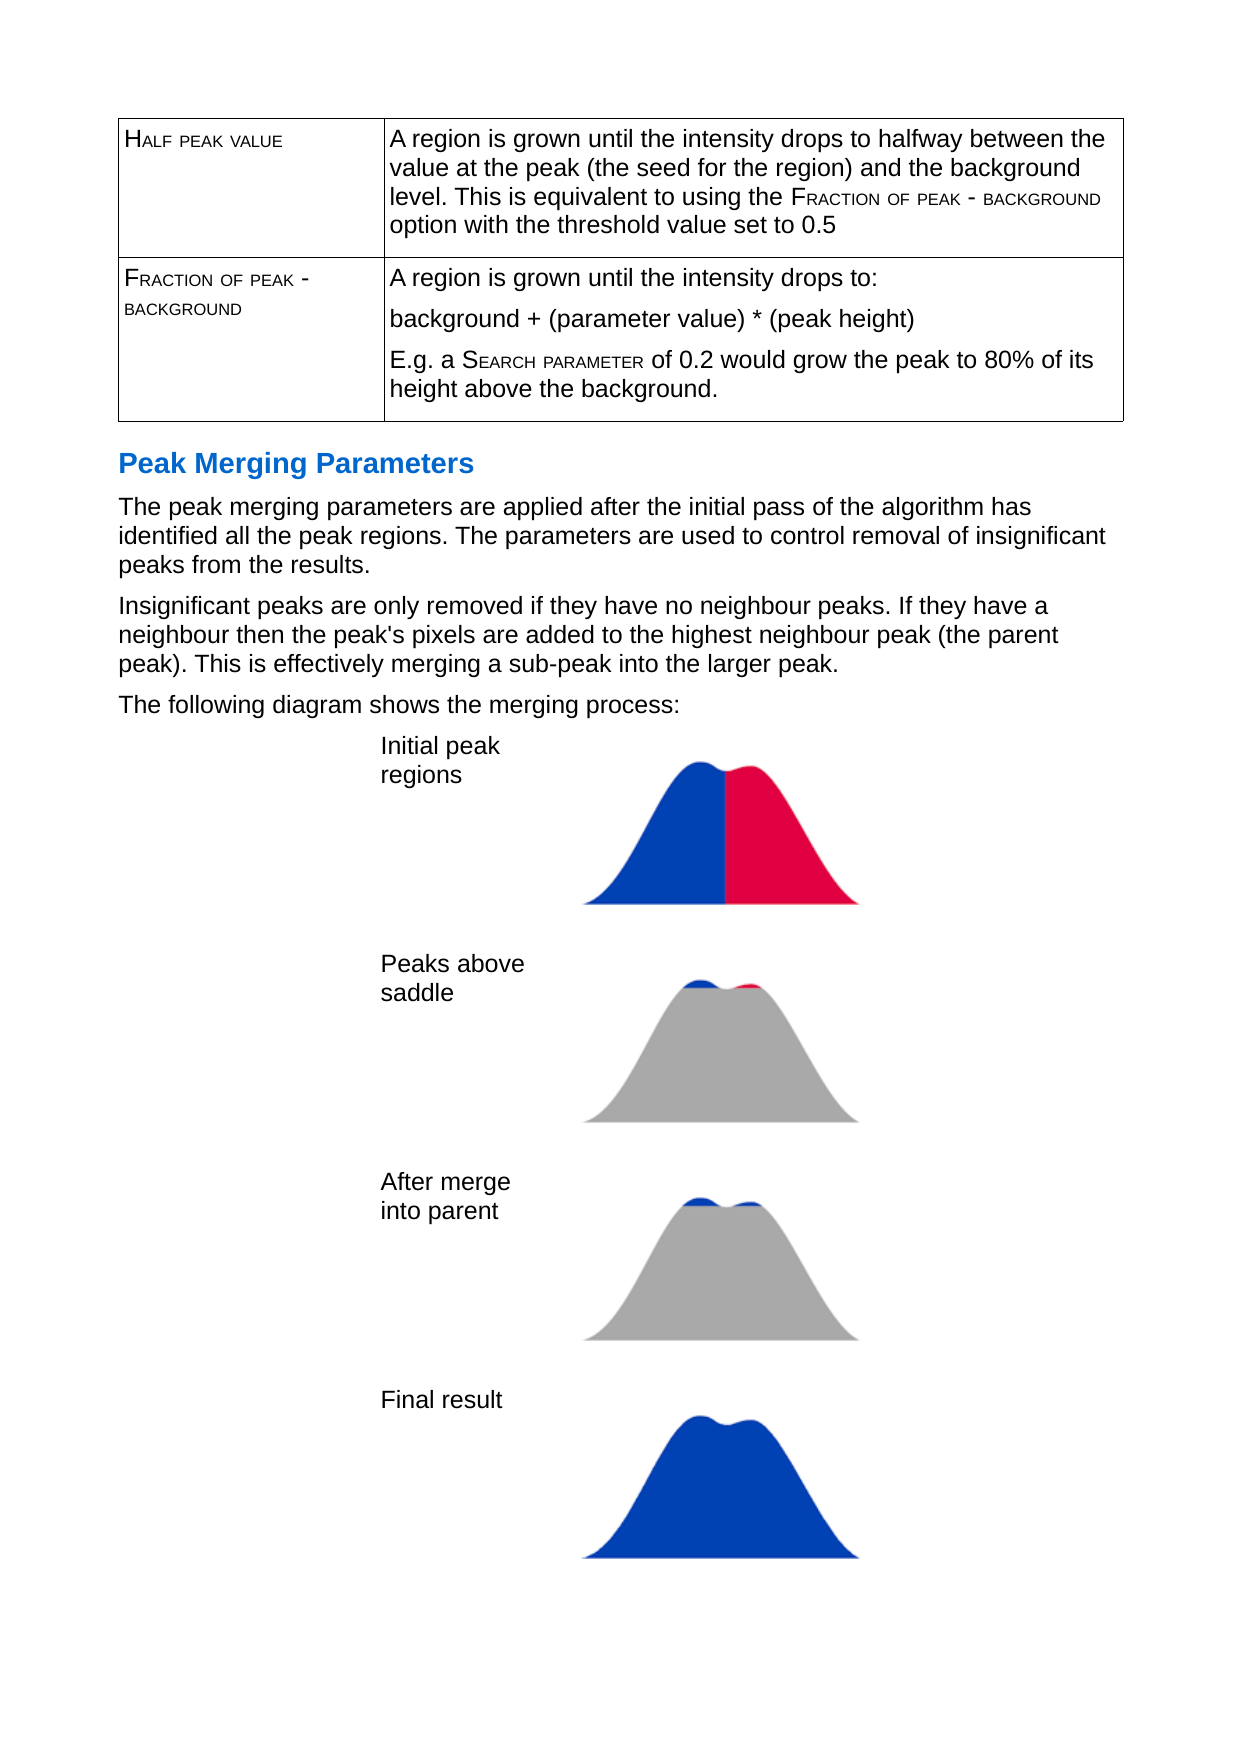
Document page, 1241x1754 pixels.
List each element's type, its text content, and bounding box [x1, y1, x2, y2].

text The peak merging parameters are applied after the initial pass of the algorithm has identified all the peak regions. The parameters are used to control removal of insignificant peaks from the results. [118, 492, 1122, 579]
picture [558, 949, 860, 1155]
table_header [558, 937, 860, 949]
table_cell Peaks above saddle [380, 949, 558, 1167]
picture [558, 1167, 860, 1373]
table_cell Half peak value [119, 119, 384, 257]
subtitle Peak Merging Parameters [118, 446, 1122, 480]
picture [558, 1385, 860, 1591]
table_cell A region is grown until the intensity drops to halfway between the value at the peak (the seed for the region) and the background level. This is equivalent to using the Fraction of peak - background option with the threshold value set to 0.5 [385, 119, 1123, 257]
picture [558, 731, 860, 937]
table_cell A region is grown until the intensity drops to: background + (parameter value) * (peak height) E.g. a Search parameter of 0.2 would grow the peak to 80% of its height above the background. [385, 258, 1123, 421]
table_cell After merge into parent [380, 1167, 558, 1385]
table_cell [558, 1591, 860, 1603]
text Insignificant peaks are only removed if they have no neighbour peaks. If they have a neighbour then the peak's pixels are added to the highest neighbour peak (the parent peak). This is effectively merging a sub-peak into the larger peak. [118, 591, 1122, 677]
table_header Initial peak regions [380, 731, 558, 949]
table_cell Fraction of peak - background [119, 258, 384, 421]
text The following diagram shows the merging process: [118, 690, 1122, 719]
table_cell [558, 1155, 860, 1167]
table_cell [558, 1373, 860, 1385]
table_cell Final result [380, 1385, 558, 1603]
